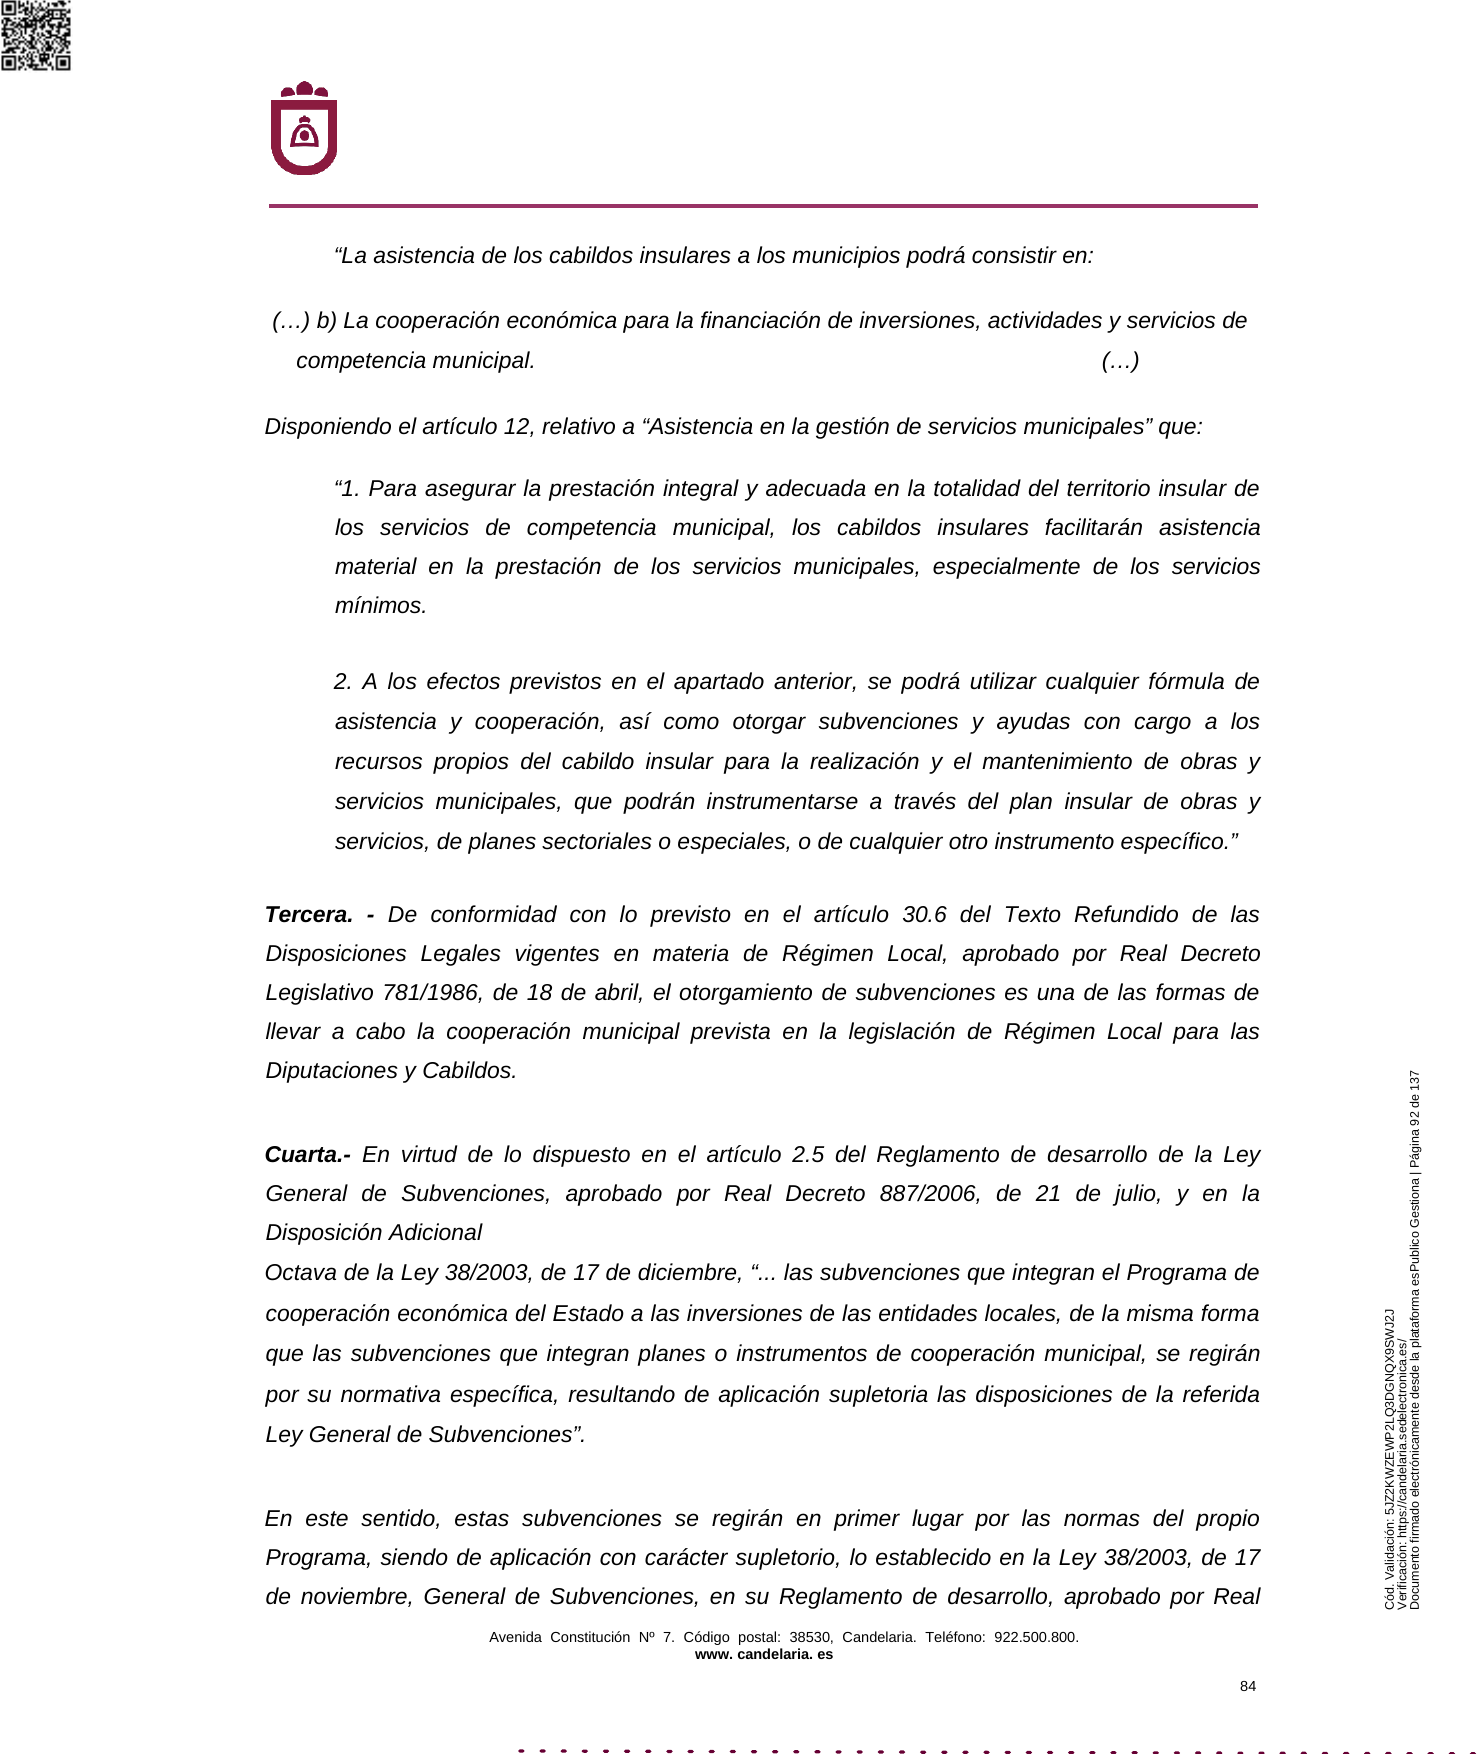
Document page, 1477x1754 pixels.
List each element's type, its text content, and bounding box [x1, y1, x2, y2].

text Tercera. - De conformidad con lo previsto en el artículo 30.6 del Texto Refundido de las Disposiciones Legales vigentes en materia de Régimen Local, aprobado por Real Decreto Legislativo 781/1986, de 18 de abril, el otorgamiento de subvenciones es una de las formas de llevar a cabo la cooperación municipal prevista en la legislación de Régimen Local para las Diputaciones y Cabildos. [264, 901, 1263, 1083]
text Disponiendo el artículo 12, relativo a “Asistencia en la gestión de servicios municipales” que: [264, 413, 1263, 439]
text En este sentido, estas subvenciones se regirán en primer lugar por las normas del propio Programa, siendo de aplicación con carácter supletorio, lo establecido en la Ley 38/2003, de 17 de noviembre, General de Subvenciones, en su Reglamento de desarrollo, aprobado por Real [264, 1504, 1263, 1609]
text (…) b) La cooperación económica para la financiación de inversiones, actividades y servicios de [251, 307, 1263, 334]
text “La asistencia de los cabildos insulares a los municipios podrá consistir en: [334, 242, 1263, 268]
text competencia municipal. (…) [251, 347, 1364, 373]
text Cuarta.- En virtud de lo dispuesto en el artículo 2.5 del Reglamento de desarrollo de la Ley General de Subvenciones, aprobado por Real Decreto 887/2006, de 21 de julio, y en la Disposición Adicional [264, 1141, 1263, 1246]
text 2. A los efectos previstos en el apartado anterior, se podrá utilizar cualquier fórmula de asistencia y cooperación, así como otorgar subvenciones y ayudas con cargo a los recursos propios del cabildo insular para la realización y el mantenimiento de obras y servicios municipales, que podrán instrumentarse a través del plan insular de obras y servicios, de planes sectoriales o especiales, o de cualquier otro instrumento específico.” [334, 668, 1263, 854]
text Octava de la Ley 38/2003, de 17 de diciembre, “... las subvenciones que integran el Programa de cooperación económica del Estado a las inversiones de las entidades locales, de la misma forma que las subvenciones que integran planes o instrumentos de cooperación municipal, se regirán por su normativa específica, resultando de aplicación supletoria las disposiciones de la referida Ley General de Subvenciones”. [264, 1259, 1263, 1447]
text “1. Para asegurar la prestación integral y adecuada en la totalidad del territorio insular de los servicios de competencia municipal, los cabildos insulares facilitarán asistencia material en la prestación de los servicios municipales, especialmente de los servicios mínimos. [334, 475, 1263, 618]
